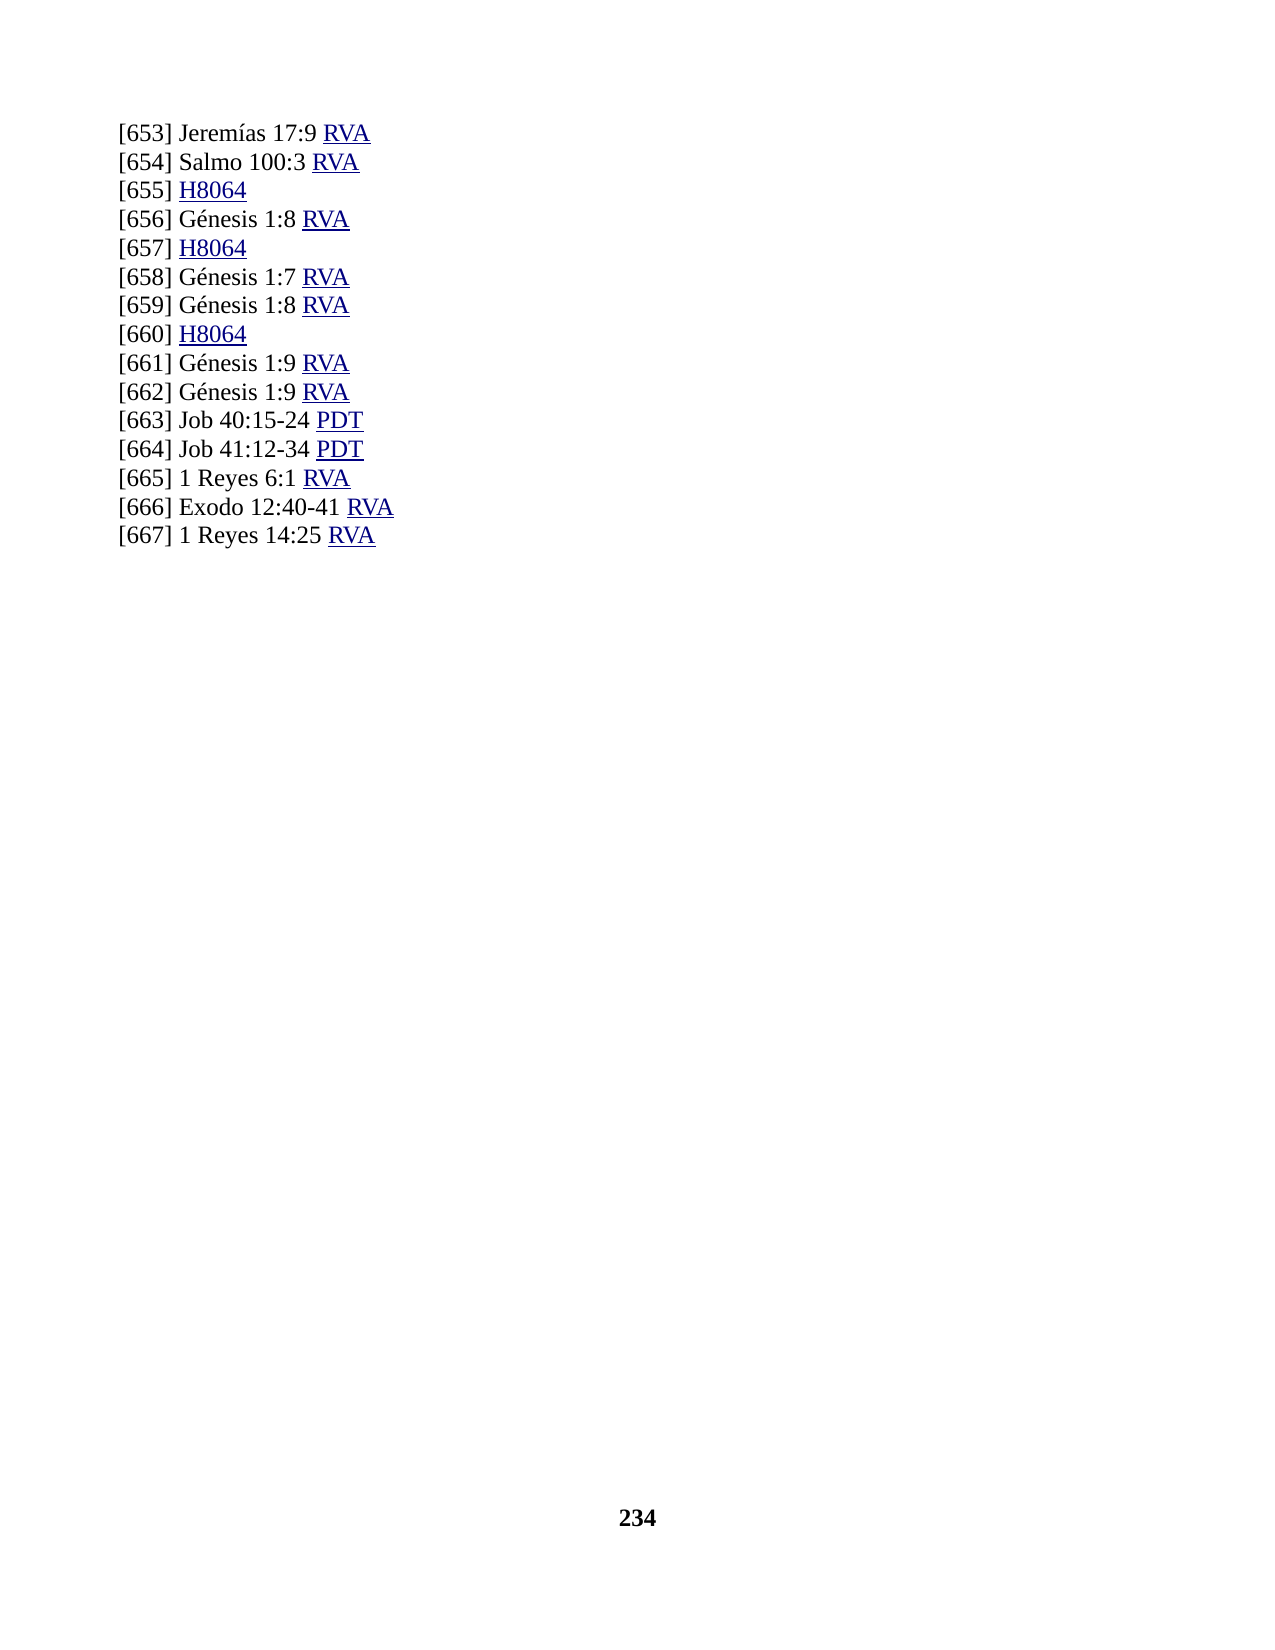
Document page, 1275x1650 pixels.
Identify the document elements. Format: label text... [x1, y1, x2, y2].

text Génesis 1:9 RVA [118, 348, 1157, 377]
text Génesis 1:8 RVA [118, 291, 1157, 319]
text Génesis 1:7 RVA [118, 262, 1157, 291]
text H8064 [118, 176, 1157, 204]
text 1 Reyes 6:1 RVA [118, 463, 1157, 492]
text Salmo 100:3 RVA [118, 147, 1157, 176]
text Job 40:15-24 PDT [118, 406, 1157, 434]
text Exodo 12:40-41 RVA [118, 492, 1157, 521]
text Génesis 1:9 RVA [118, 377, 1157, 406]
text H8064 [118, 233, 1157, 262]
text Génesis 1:8 RVA [118, 204, 1157, 233]
text Jeremías 17:9 RVA [118, 118, 1157, 147]
text H8064 [118, 319, 1157, 348]
text 1 Reyes 14:25 RVA [118, 521, 1157, 549]
text Job 41:12-34 PDT [118, 434, 1157, 463]
